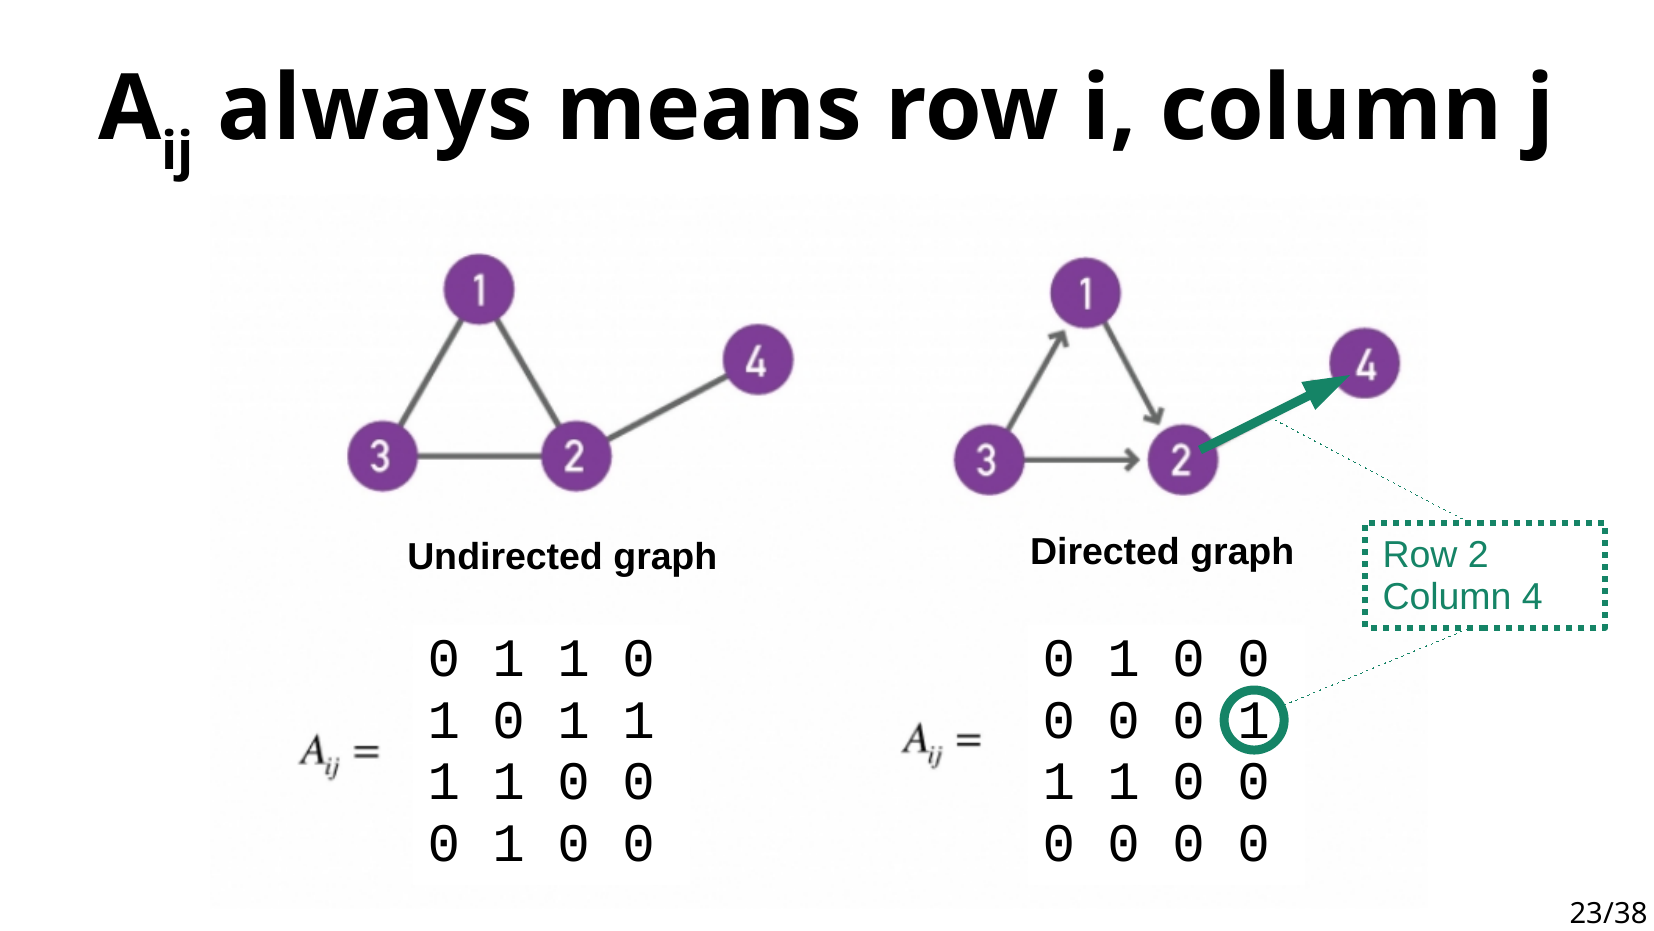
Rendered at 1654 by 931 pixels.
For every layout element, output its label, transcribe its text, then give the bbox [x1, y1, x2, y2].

text_box 0 1 0 0 0 0 0 1 1 1 0 0 0 0 0 0 [1027, 624, 1306, 886]
text_box Directed graph [930, 523, 1365, 580]
title Aij always means row i, column j [82, 1, 1571, 226]
text_box Undirected graph [330, 528, 796, 586]
text_box Row 2 Column 4 [1365, 523, 1606, 628]
picture [210, 194, 1428, 909]
text_box 0 1 1 0 1 0 1 1 1 1 0 0 0 1 0 0 [412, 624, 691, 886]
